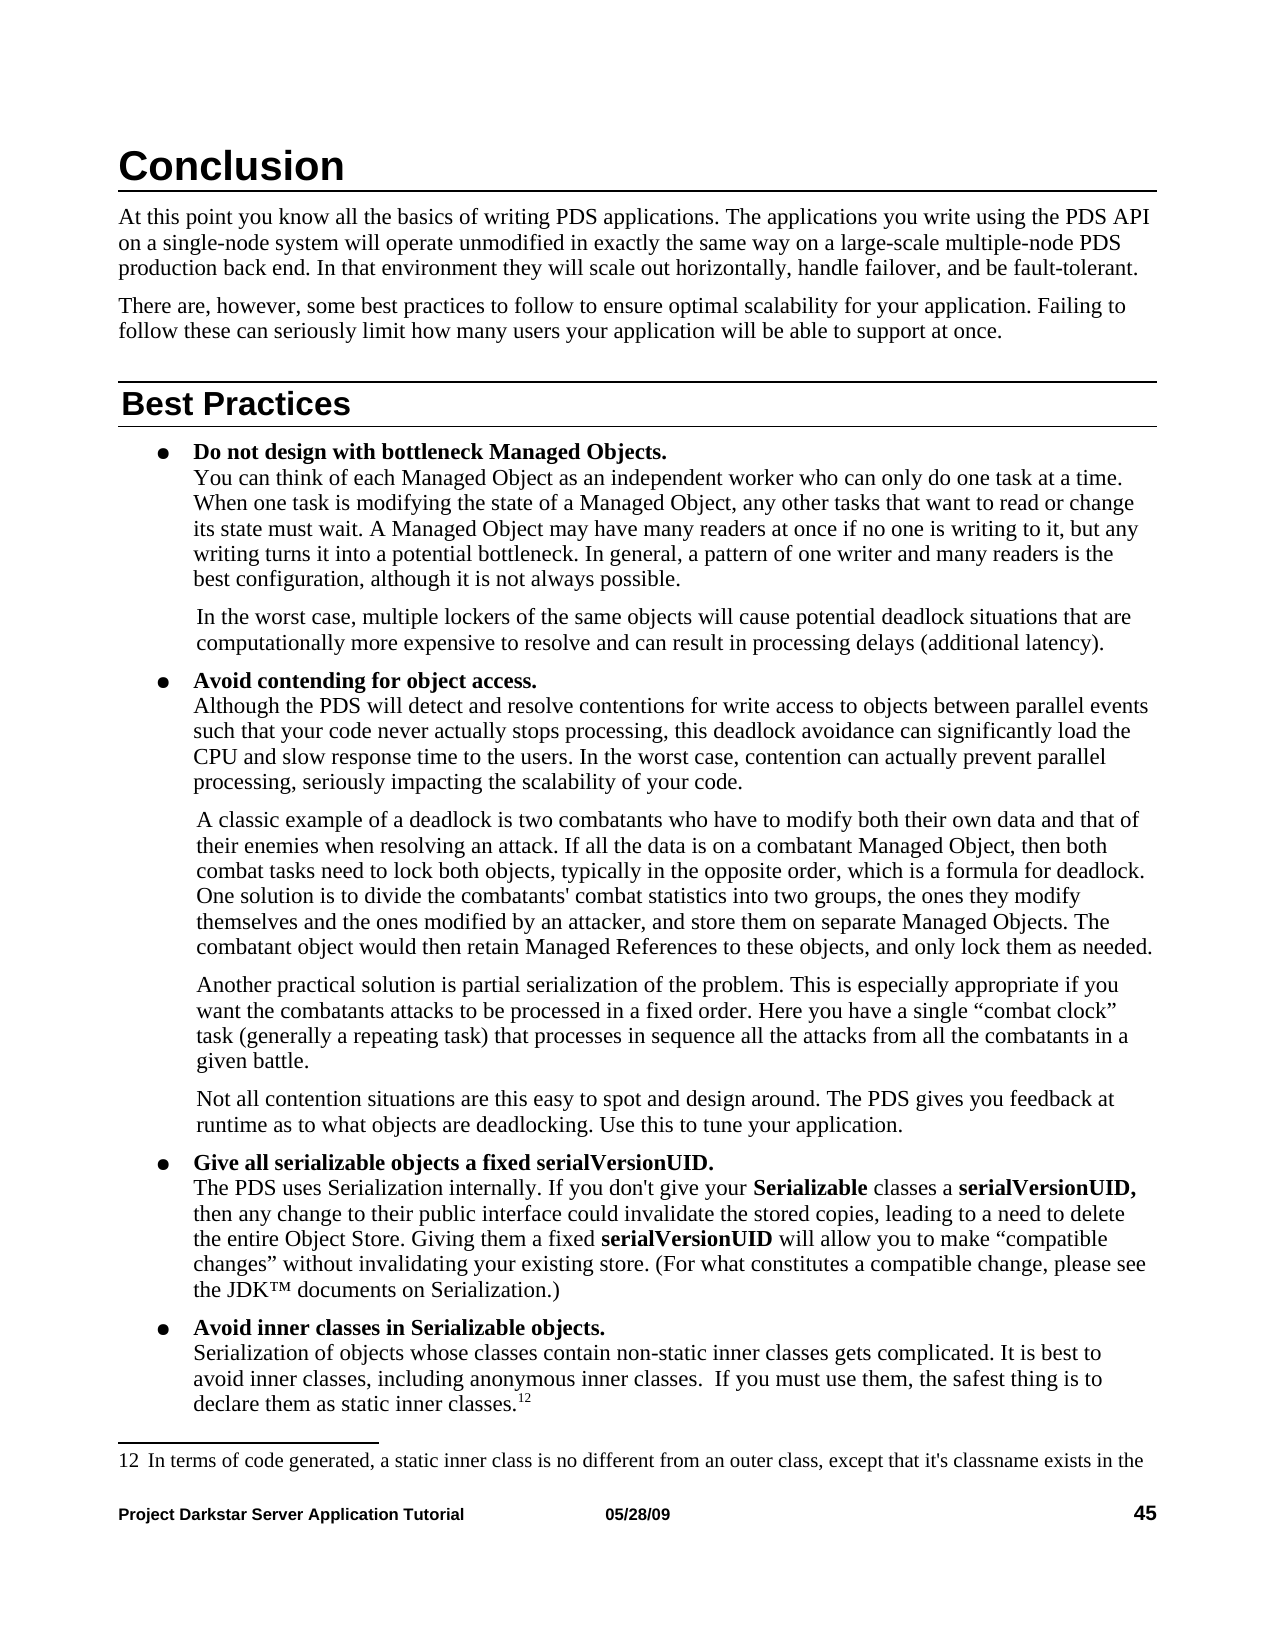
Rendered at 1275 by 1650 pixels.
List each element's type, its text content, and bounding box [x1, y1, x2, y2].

list In terms of code generated, a static inner class is no different from an outer class, except that it's classname exists in the [118, 1449, 1157, 1472]
list Give all serializable objects a fixed serialVersionUID. The PDS uses Serialization internally. If you don't give your Serializable classes a serialVersionUID, then any change to their public interface could invalidate the stored copies, leading to a need to delete the entire Object Store. Giving them a fixed serialVersionUID will allow you to make “compatible changes” without invalidating your existing store. (For what constitutes a compatible change, please see the JDK™ documents on Serialization.) [156, 1150, 1157, 1302]
text At this point you know all the basics of writing PDS applications. The applications you write using the PDS API on a single-node system will operate unmodified in exactly the same way on a large-scale multiple-node PDS production back end. In that environment they will scale out horizontally, handle failover, and be fault-tolerant. [118, 204, 1157, 281]
text Not all contention situations are this easy to spot and design around. The PDS gives you feedback at runtime as to what objects are deadlocking. Use this to tune your application. [196, 1086, 1157, 1137]
subtitle Conclusion [118, 143, 1157, 190]
text A classic example of a deadlock is two combatants who have to modify both their own data and that of their enemies when resolving an attack. If all the data is on a combatant Managed Object, then both combat tasks need to lock both objects, typically in the opposite order, which is a formula for deadlock. One solution is to divide the combatants' combat statistics into two groups, the ones they modify themselves and the ones modified by an attacker, and store them on separate Managed Objects. The combatant object would then retain Managed References to these objects, and only lock them as needed. [196, 807, 1157, 960]
subtitle Best Practices [118, 383, 1157, 426]
list Avoid inner classes in Serializable objects. Serialization of objects whose classes contain non-static inner classes gets complicated. It is best to avoid inner classes, including anonymous inner classes. If you must use them, the safest thing is to declare them as static inner classes. [156, 1315, 1157, 1416]
list Avoid contending for object access. Although the PDS will detect and resolve contentions for write access to objects between parallel events such that your code never actually stops processing, this deadlock avoidance can significantly load the CPU and slow response time to the users. In the worst case, contention can actually prevent parallel processing, seriously impacting the scalability of your code. [156, 668, 1157, 795]
text In the worst case, multiple lockers of the same objects will cause potential deadlock situations that are computationally more expensive to resolve and can result in processing delays (additional latency). [196, 604, 1157, 655]
list Do not design with bottleneck Managed Objects. You can think of each Managed Object as an independent worker who can only do one task at a time. When one task is modifying the state of a Managed Object, any other tasks that want to read or change its state must wait. A Managed Object may have many readers at once if no one is writing to it, but any writing turns it into a potential bottleneck. In general, a pattern of one writer and many readers is the best configuration, although it is not always possible. [156, 439, 1157, 592]
text There are, however, some best practices to follow to ensure optimal scalability for your application. Failing to follow these can seriously limit how many users your application will be able to support at once. [118, 293, 1157, 344]
text Another practical solution is partial serialization of the problem. This is especially appropriate if you want the combatants attacks to be processed in a fixed order. Here you have a single “combat clock” task (generally a repeating task) that processes in sequence all the attacks from all the combatants in a given battle. [196, 972, 1157, 1074]
